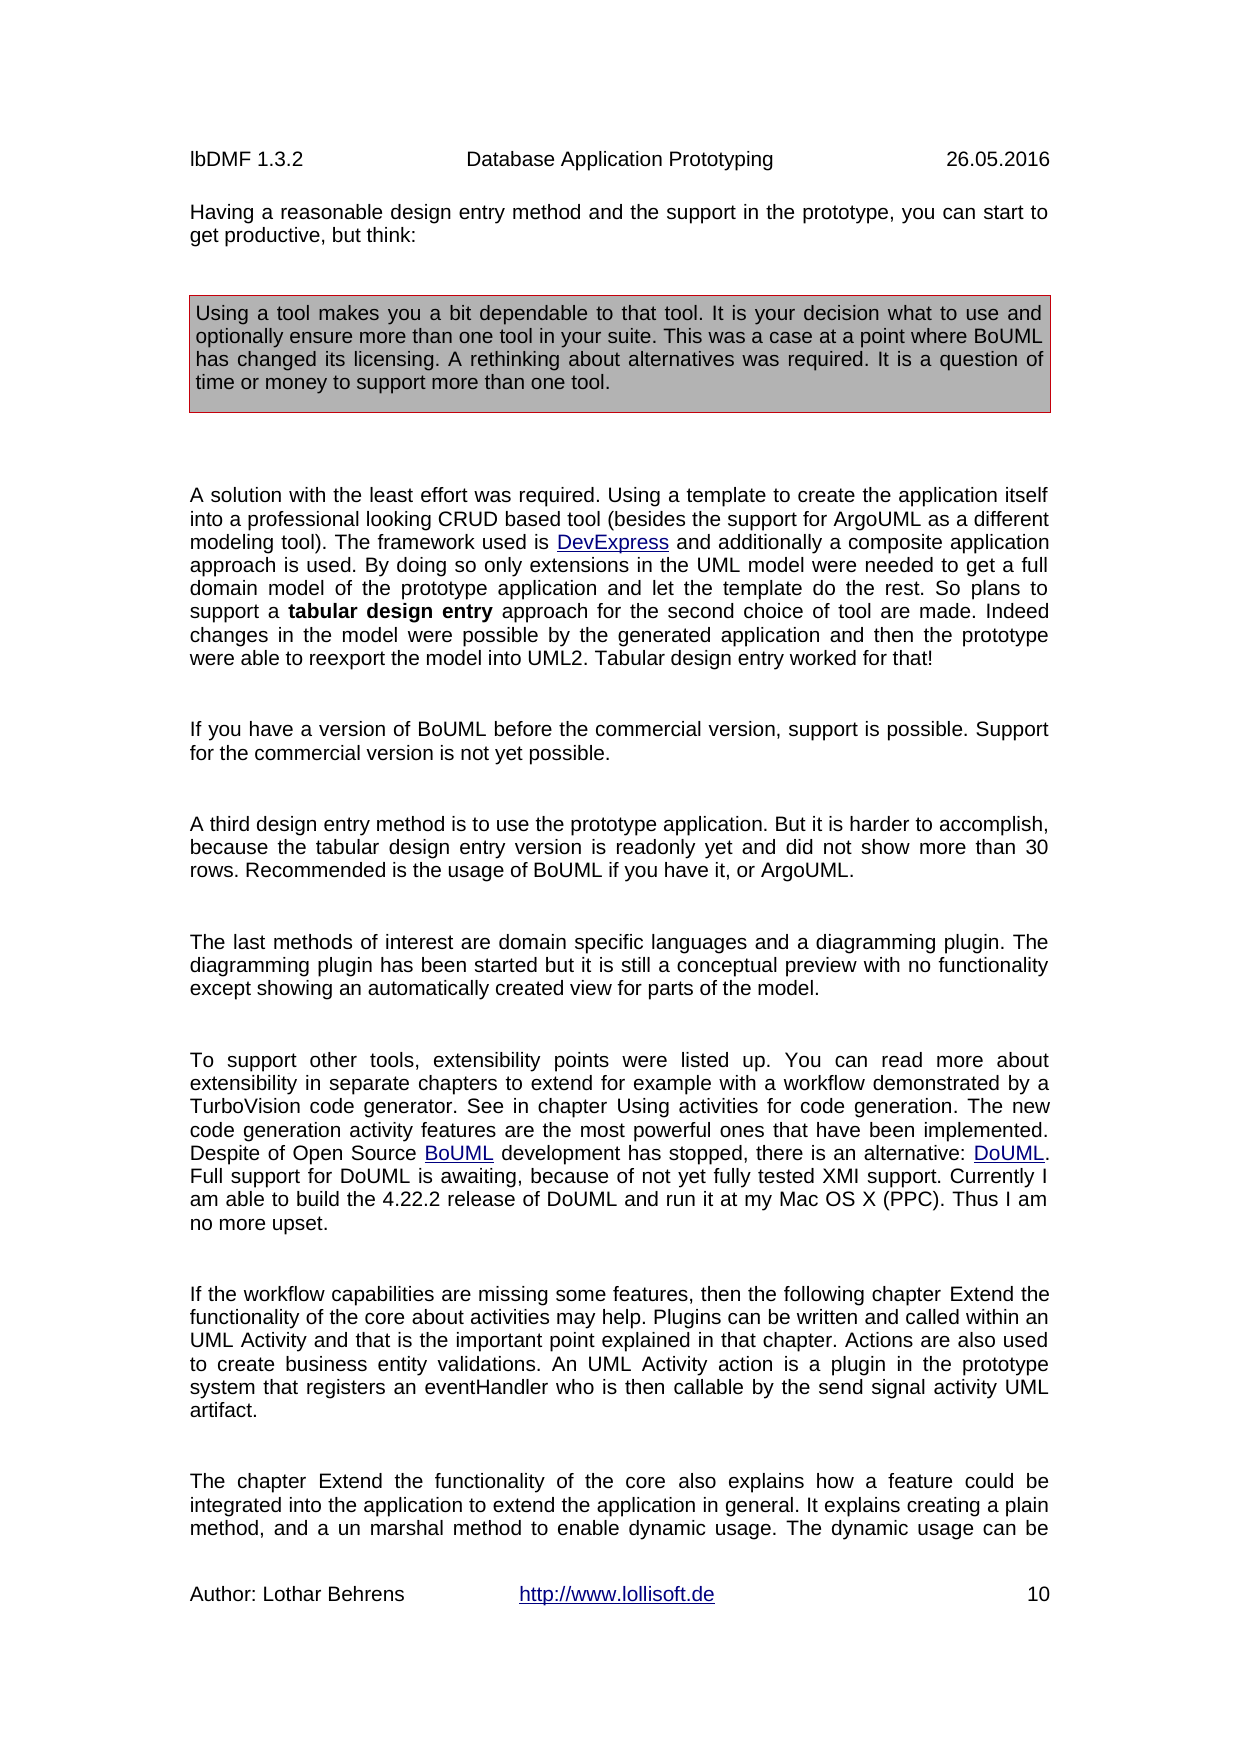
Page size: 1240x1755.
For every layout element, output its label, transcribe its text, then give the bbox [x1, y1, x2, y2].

text To support other tools, extensibility points were listed up. You can read more about extensibility in separate chapters to extend for example with a workflow demonstrated by a TurboVision code generator. See in chapter Using activities for code generation. The new code generation activity features are the most powerful ones that have been implemented. Despite of Open Source BoUML development has stopped, there is an alternative: DoUML. Full support for DoUML is awaiting, because of not yet fully tested XMI support. Currently I am able to build the 4.22.2 release of DoUML and run it at my Mac OS X (PPC). Thus I am no more upset. [189, 1048, 1050, 1234]
text If you have a version of BoUML before the commercial version, support is possible. Support for the commercial version is not yet possible. [189, 718, 1050, 764]
text A solution with the least effort was required. Using a template to create the application itself into a professional looking CRUD based tool (besides the support for ArgoUML as a different modeling tool). The framework used is DevExpress and additionally a composite application approach is used. By doing so only extensions in the UML model were needed to get a full domain model of the prototype application and let the template do the rest. So plans to support a tabular design entry approach for the second choice of tool are made. Indeed changes in the model were possible by the generated application and then the prototype were able to reexport the model into UML2. Tabular design entry worked for that! [189, 484, 1050, 670]
text The chapter Extend the functionality of the core also explains how a feature could be integrated into the application to extend the application in general. It explains creating a plain method, and a un marshal method to enable dynamic usage. The dynamic usage can be [189, 1470, 1050, 1540]
text If the workflow capabilities are missing some features, then the following chapter Extend the functionality of the core about activities may help. Plugins can be written and called within an UML Activity and that is the important point explained in that chapter. Actions are also used to create business entity validations. An UML Activity action is a plugin in the prototype system that registers an eventHandler who is then callable by the send signal activity UML artifact. [189, 1282, 1050, 1422]
text A third design entry method is to use the prototype application. But it is harder to accomplish, because the tabular design entry version is readonly yet and did not show more than 30 rows. Recommended is the usage of BoUML if you have it, or ArgoUML. [189, 813, 1050, 882]
text Having a reasonable design entry method and the support in the prototype, you can start to get productive, but think: [189, 201, 1050, 247]
table_header Using a tool makes you a bit dependable to that tool. It is your decision what to use and optionally ensure more than one tool in your suite. This was a case at a point where BoUML has changed its licensing. A rethinking about alternatives was required. It is a question of time or money to support more than one tool. [190, 296, 1050, 412]
text The last methods of interest are domain specific languages and a diagramming plugin. The diagramming plugin has been started but it is still a conceptual preview with no functionality except showing an automatically created view for parts of the model. [189, 931, 1050, 1000]
